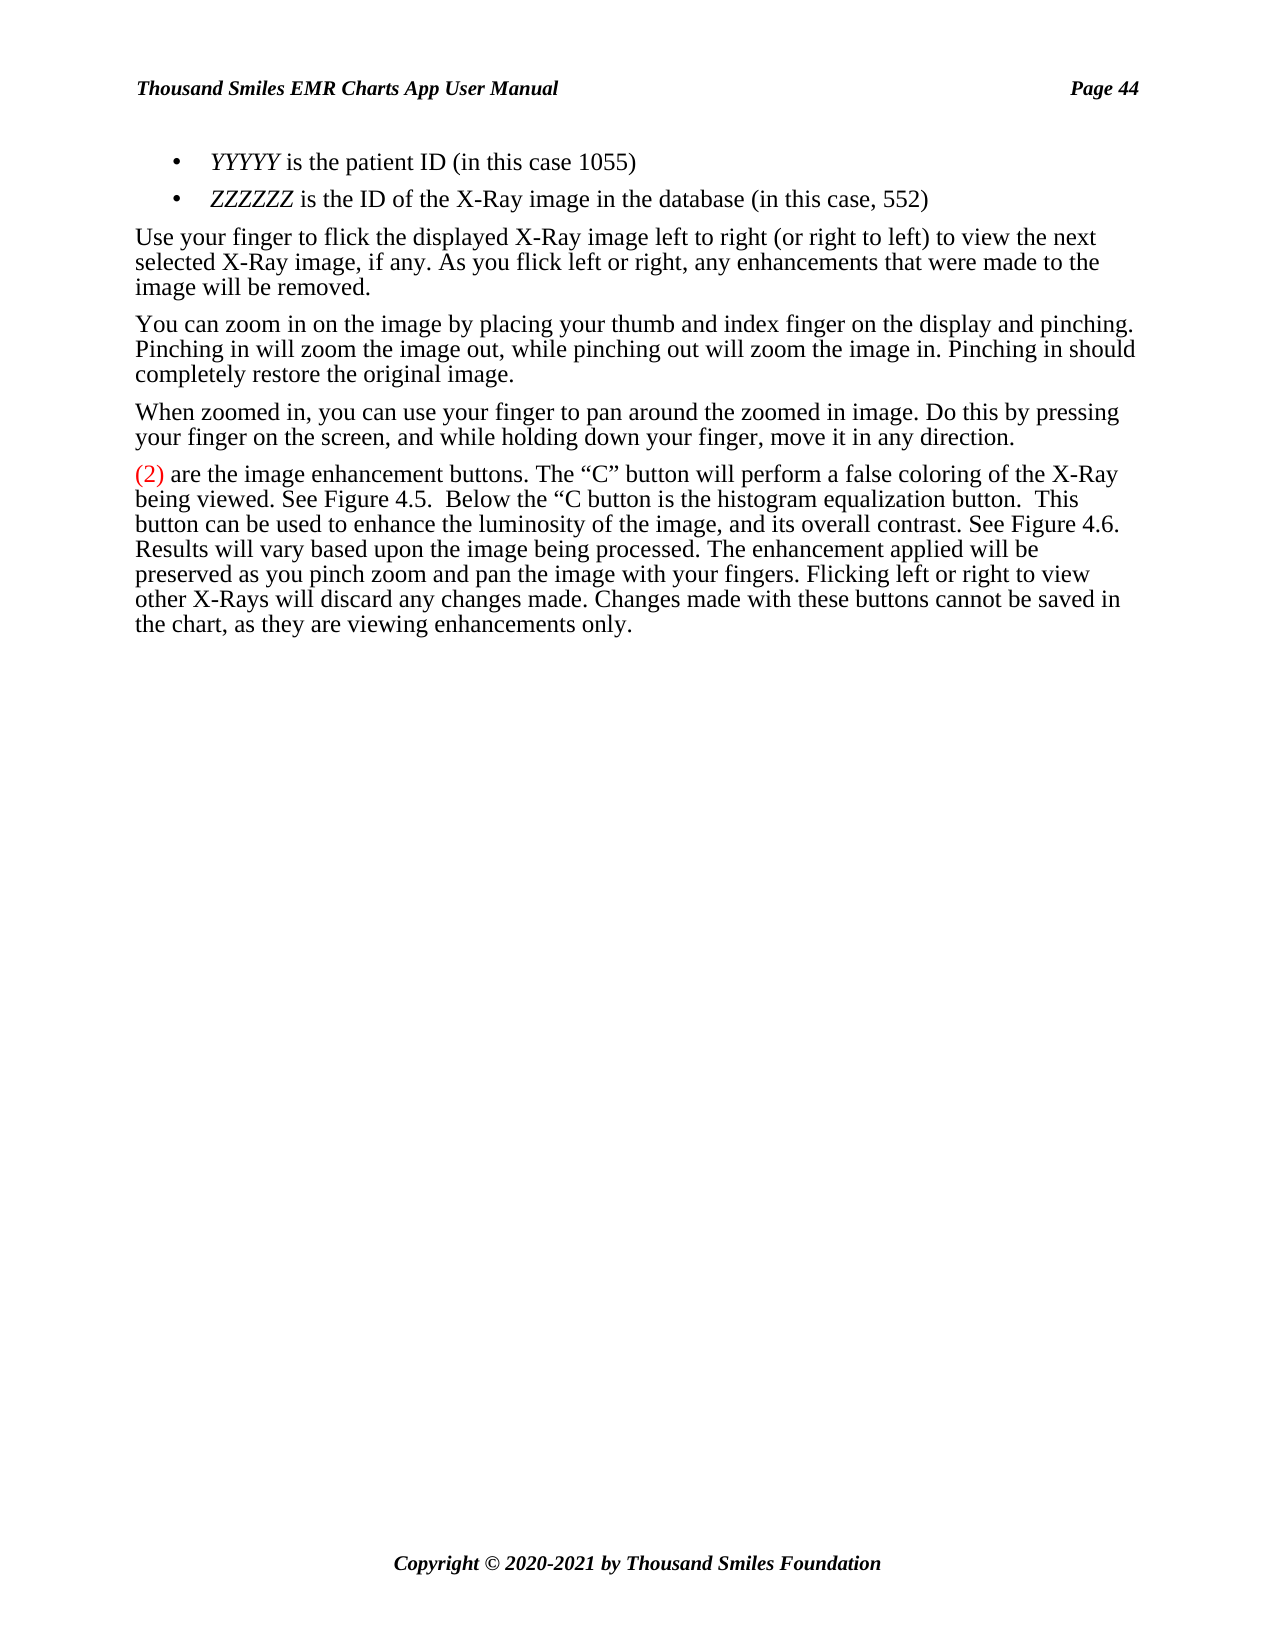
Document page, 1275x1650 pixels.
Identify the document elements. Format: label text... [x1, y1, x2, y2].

text When zoomed in, you can use your finger to pan around the zoomed in image. Do this by pressing your finger on the screen, and while holding down your finger, move it in any direction. [135, 400, 1140, 450]
list ZZZZZZ is the ID of the X-Ray image in the database (in this case, 552) [172, 187, 1140, 212]
text (2) are the image enhancement buttons. The “C” button will perform a false coloring of the X-Ray being viewed. See Figure 4.5. Below the “C button is the histogram equalization button. This button can be used to enhance the luminosity of the image, and its overall contrast. See Figure 4.6. Results will vary based upon the image being processed. The enhancement applied will be preserved as you pinch zoom and pan the image with your fingers. Flicking left or right to view other X-Rays will discard any changes made. Changes made with these buttons cannot be saved in the chart, as they are viewing enhancements only. [135, 462, 1140, 637]
list YYYYY is the patient ID (in this case 1055) [172, 150, 1140, 175]
text Use your finger to flick the displayed X-Ray image left to right (or right to left) to view the next selected X-Ray image, if any. As you flick left or right, any enhancements that were made to the image will be removed. [135, 225, 1140, 300]
text You can zoom in on the image by placing your thumb and index finger on the display and pinching. Pinching in will zoom the image out, while pinching out will zoom the image in. Pinching in should completely restore the original image. [135, 312, 1140, 387]
